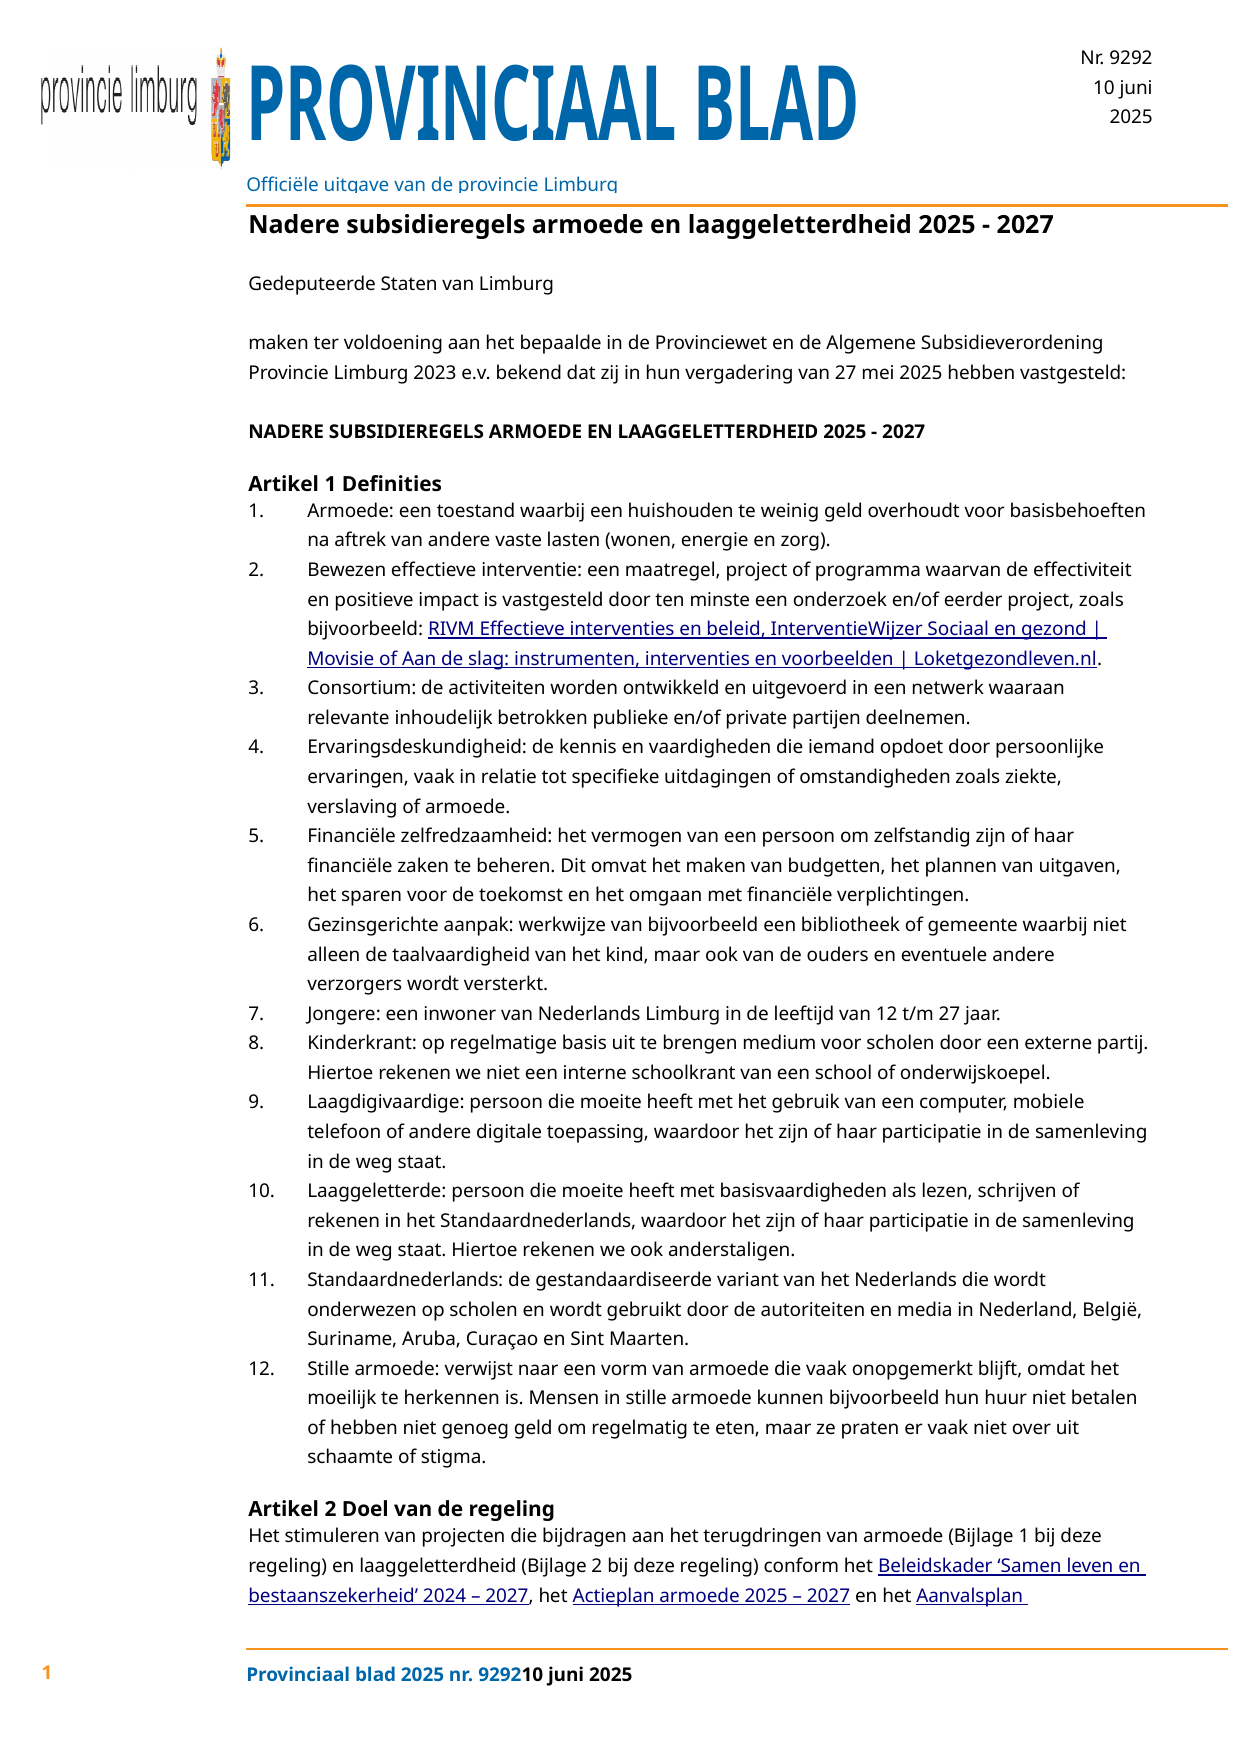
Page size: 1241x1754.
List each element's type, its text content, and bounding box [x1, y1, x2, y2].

text NADERE SUBSIDIEREGELS ARMOEDE EN LAAGGELETTERDHEID 2025 - 2027 [248, 418, 1152, 444]
list Kinderkrant: op regelmatige basis uit te brengen medium voor scholen door een externe partij. Hiertoe rekenen we niet een interne schoolkrant van een school of onderwijskoepel. [248, 1029, 1152, 1085]
list Financiële zelfredzaamheid: het vermogen van een persoon om zelfstandig zijn of haar financiële zaken te beheren. Dit omvat het maken van budgetten, het plannen van uitgaven, het sparen voor de toekomst en het omgaan met financiële verplichtingen. [248, 822, 1152, 907]
list Stille armoede: verwijst naar een vorm van armoede die vaak onopgemerkt blijft, omdat het moeilijk te herkennen is. Mensen in stille armoede kunnen bijvoorbeeld hun huur niet betalen of hebben niet genoeg geld om regelmatig te eten, maar ze praten er vaak niet over uit schaamte of stigma. [248, 1355, 1152, 1469]
list Laagdigivaardige: persoon die moeite heeft met het gebruik van een computer, mobiele telefoon of andere digitale toepassing, waardoor het zijn of haar participatie in de samenleving in de weg staat. [248, 1089, 1152, 1174]
list Armoede: een toestand waarbij een huishouden te weinig geld overhoudt voor basisbehoeften na aftrek van andere vaste lasten (wonen, energie en zorg). [248, 497, 1152, 552]
text Artikel 1 Definities [248, 469, 1152, 497]
text Nadere subsidieregels armoede en laaggeletterdheid 2025 - 2027 [248, 207, 1152, 241]
list Jongere: een inwoner van Nederlands Limburg in de leeftijd van 12 t/m 27 jaar. [248, 1000, 1152, 1026]
list Ervaringsdeskundigheid: de kennis en vaardigheden die iemand opdoet door persoonlijke ervaringen, vaak in relatie tot specifieke uitdagingen of omstandigheden zoals ziekte, verslaving of armoede. [248, 734, 1152, 819]
list Gezinsgerichte aanpak: werkwijze van bijvoorbeeld een bibliotheek of gemeente waarbij niet alleen de taalvaardigheid van het kind, maar ook van de ouders en eventuele andere verzorgers wordt versterkt. [248, 911, 1152, 996]
text maken ter voldoening aan het bepaalde in de Provinciewet en de Algemene Subsidieverordening Provincie Limburg 2023 e.v. bekend dat zij in hun vergadering van 27 mei 2025 hebben vastgesteld: [248, 329, 1152, 385]
list Consortium: de activiteiten worden ontwikkeld en uitgevoerd in een netwerk waaraan relevante inhoudelijk betrokken publieke en/of private partijen deelnemen. [248, 674, 1152, 730]
text Artikel 2 Doel van de regeling [248, 1494, 1152, 1523]
text Het stimuleren van projecten die bijdragen aan het terugdringen van armoede (Bijlage 1 bij deze regeling) en laaggeletterdheid (Bijlage 2 bij deze regeling) conform het Beleidskader ‘Samen leven en bestaanszekerheid’ 2024 – 2027, het Actieplan armoede 2025 – 2027 en het Aanvalsplan [248, 1523, 1152, 1607]
picture [41, 47, 231, 172]
list Laaggeletterde: persoon die moeite heeft met basisvaardigheden als lezen, schrijven of rekenen in het Standaardnederlands, waardoor het zijn of haar participatie in de samenleving in de weg staat. Hiertoe rekenen we ook anderstaligen. [248, 1177, 1152, 1262]
text Gedeputeerde Staten van Limburg [248, 270, 1152, 296]
list Standaardnederlands: de gestandaardiseerde variant van het Nederlands die wordt onderwezen op scholen en wordt gebruikt door de autoriteiten en media in Nederland, België, Suriname, Aruba, Curaçao en Sint Maarten. [248, 1266, 1152, 1351]
list Bewezen effectieve interventie: een maatregel, project of programma waarvan de effectiviteit en positieve impact is vastgesteld door ten minste een onderzoek en/of eerder project, zoals bijvoorbeeld: RIVM Effectieve interventies en beleid, InterventieWijzer Sociaal en gezond | Movisie of Aan de slag: instrumenten, interventies en voorbeelden | Loketgezondleven.nl. [248, 556, 1152, 671]
